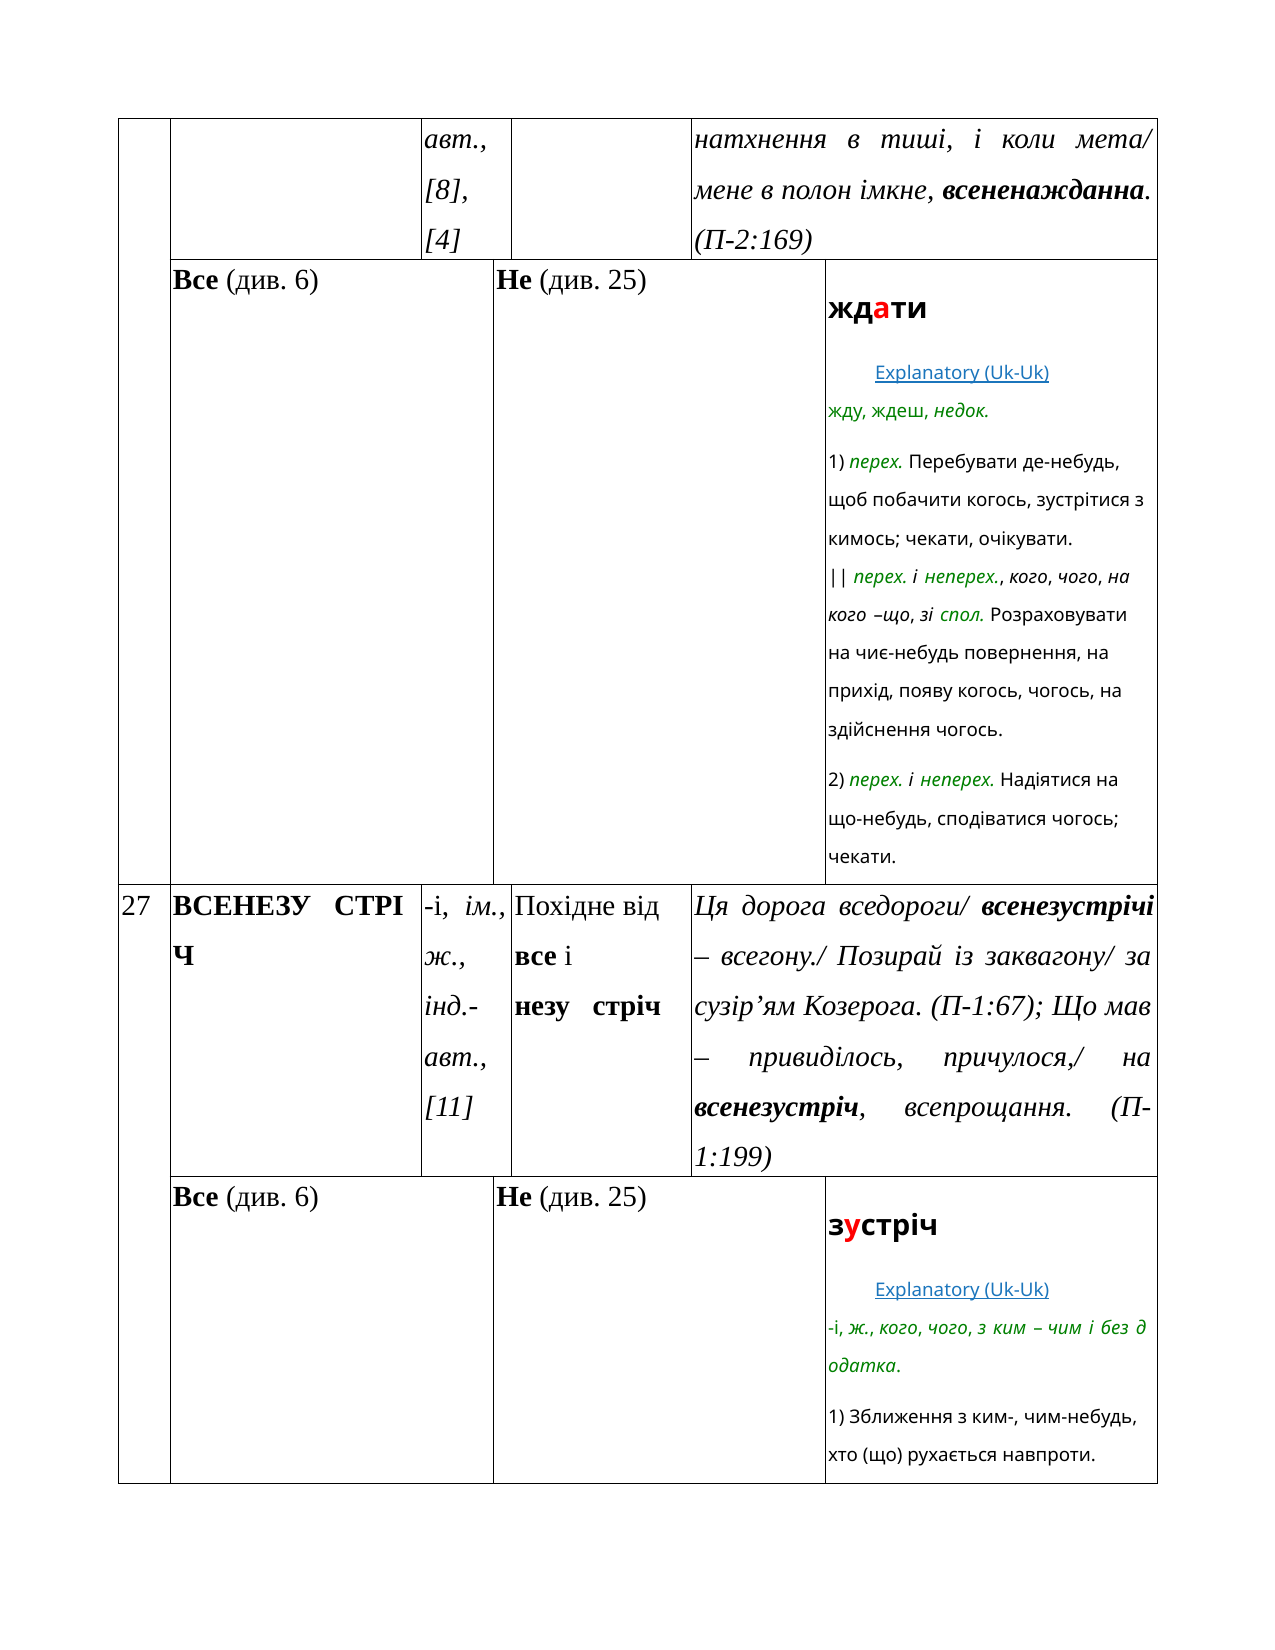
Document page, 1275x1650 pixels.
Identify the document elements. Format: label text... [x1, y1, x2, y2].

table_cell [171, 119, 421, 259]
table_cell Все (див. 6) [171, 260, 493, 884]
table_cell -і, ім., ж., інд.-авт., [11] [422, 885, 511, 1176]
table_cell авт., [8], [4] [422, 119, 511, 259]
table_cell [512, 119, 691, 259]
table_cell Не (див. 25) [494, 1177, 825, 1483]
table_cell зустріч Explanatory (Uk-Uk) -і, ж., кого, чого, з ким – чим і без додатка. 1) Зближення з ким-, чим-небудь, хто (що) рухається навпроти. [826, 1177, 1157, 1483]
table_cell Всенезустріч [171, 885, 421, 1176]
table_cell Похідне від все і незустріч [512, 885, 691, 1176]
table_cell Не (див. 25) [494, 260, 825, 884]
table_cell Ця дорога вседороги/ всенезустрічі – всегону./ Позирай із заквагону/ за сузір’ям Козерога. (П-1:67); Що мав – привиділось, причулося,/ на всенезустріч, всепрощання. (П-1:199) [692, 885, 1157, 1176]
table_cell [119, 119, 170, 884]
table_cell Все (див. 6) [171, 1177, 493, 1483]
table_cell 27 [119, 885, 170, 1483]
table_cell натхнення в тиші, і коли мета/ мене в полон імкне, всененажданна. (П-2:169) [692, 119, 1157, 259]
table_cell ждати Explanatory (Uk-Uk) жду, ждеш, недок. 1) перех. Перебувати де-небудь, щоб побачити когось, зустрітися з кимось; чекати, очікувати. || перех. і неперех., кого, чого, на кого –що, зі спол. Розраховувати на чиє-небудь повернення, на прихід, появу когось, чогось, на здійснення чогось. 2) перех. і неперех. Надіятися на що-небудь, сподіватися чогось; чекати. [826, 260, 1157, 884]
